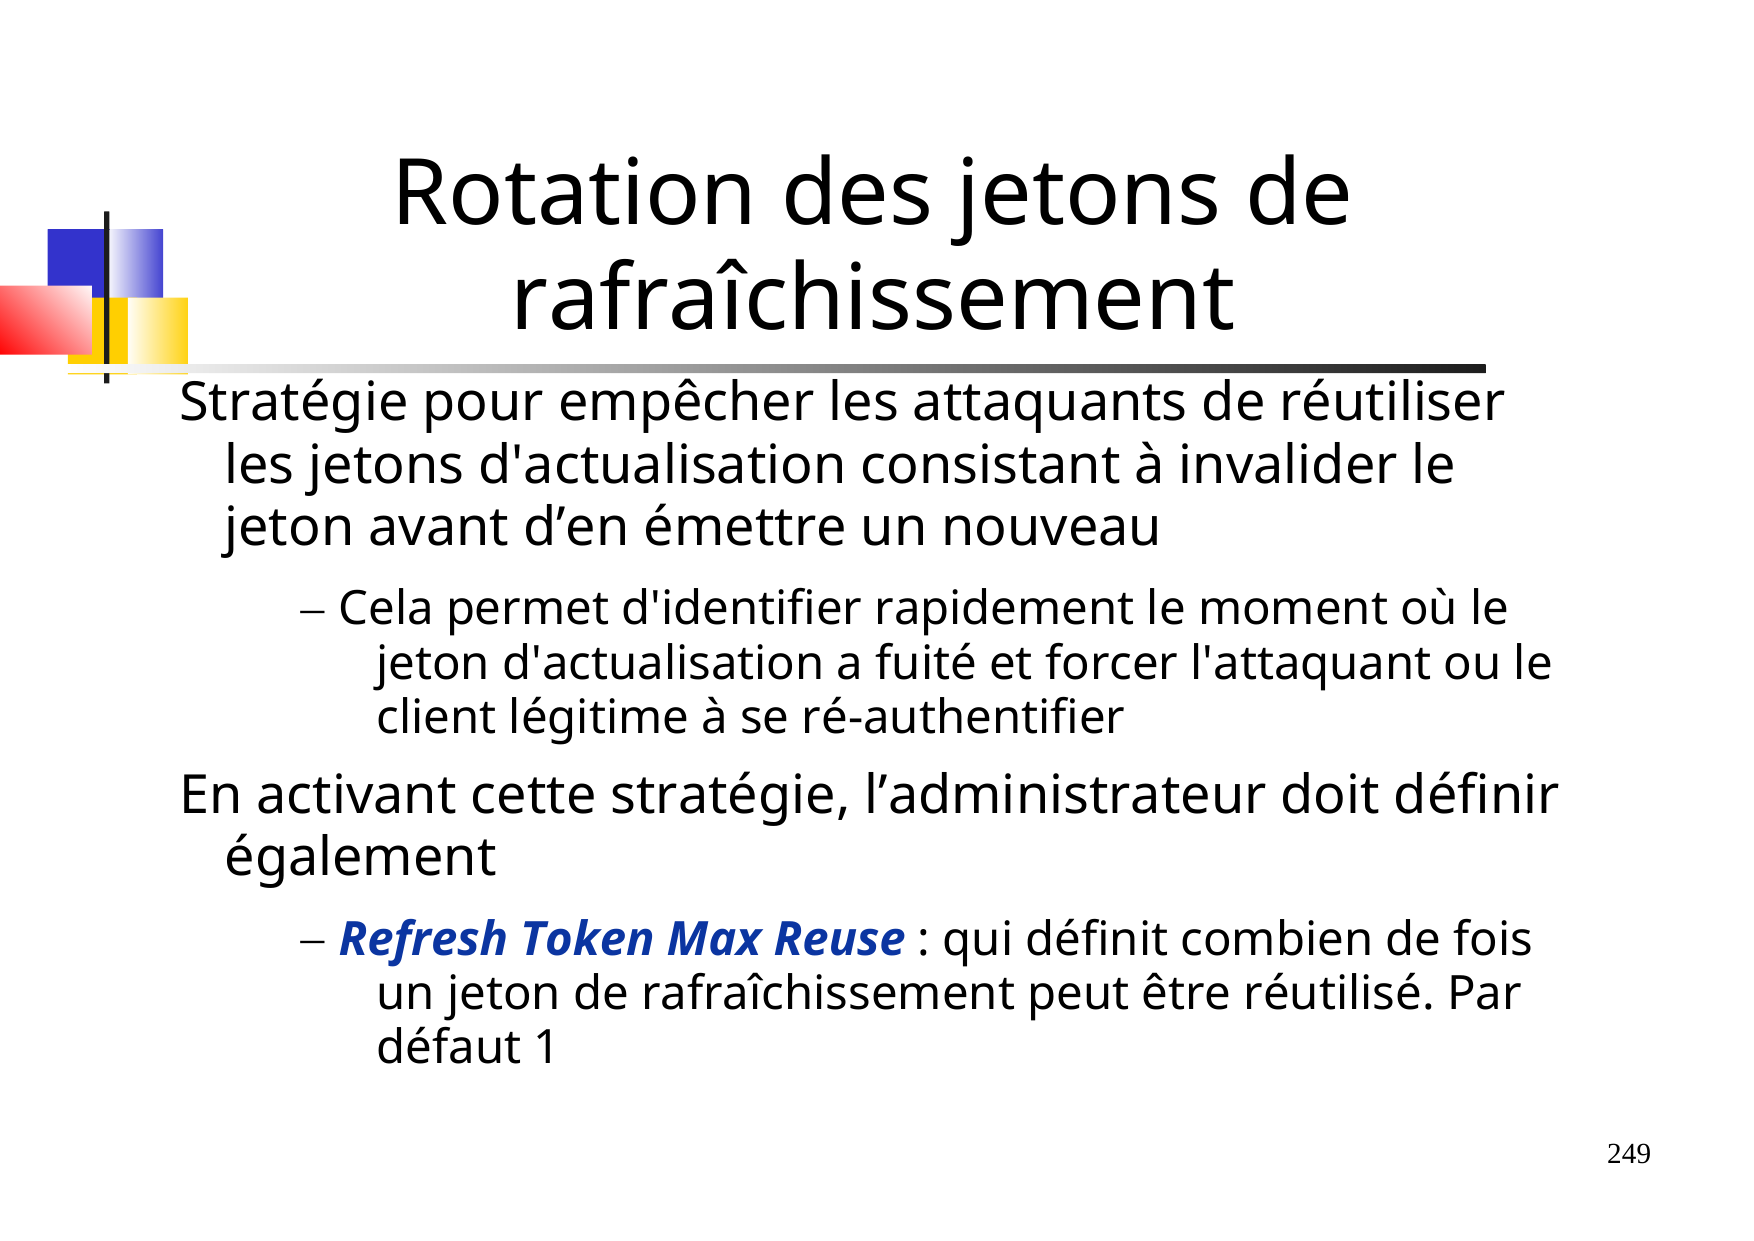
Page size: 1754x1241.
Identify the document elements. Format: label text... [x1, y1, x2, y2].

title Rotation des jetons de rafraîchissement [179, 139, 1567, 351]
list Stratégie pour empêcher les attaquants de réutiliser les jetons d'actualisation consistant à invalider le jeton avant d’en émettre un nouveau Cela permet d'identifier rapidement le moment où le jeton d'actualisation a fuité et forcer l'attaquant ou le client légitime à se ré-authentifier En activant cette stratégie, l’administrateur doit définir également Refresh Token Max Reuse : qui définit combien de fois un jeton de rafraîchissement peut être réutilisé. Par défaut 1 [179, 371, 1567, 1091]
